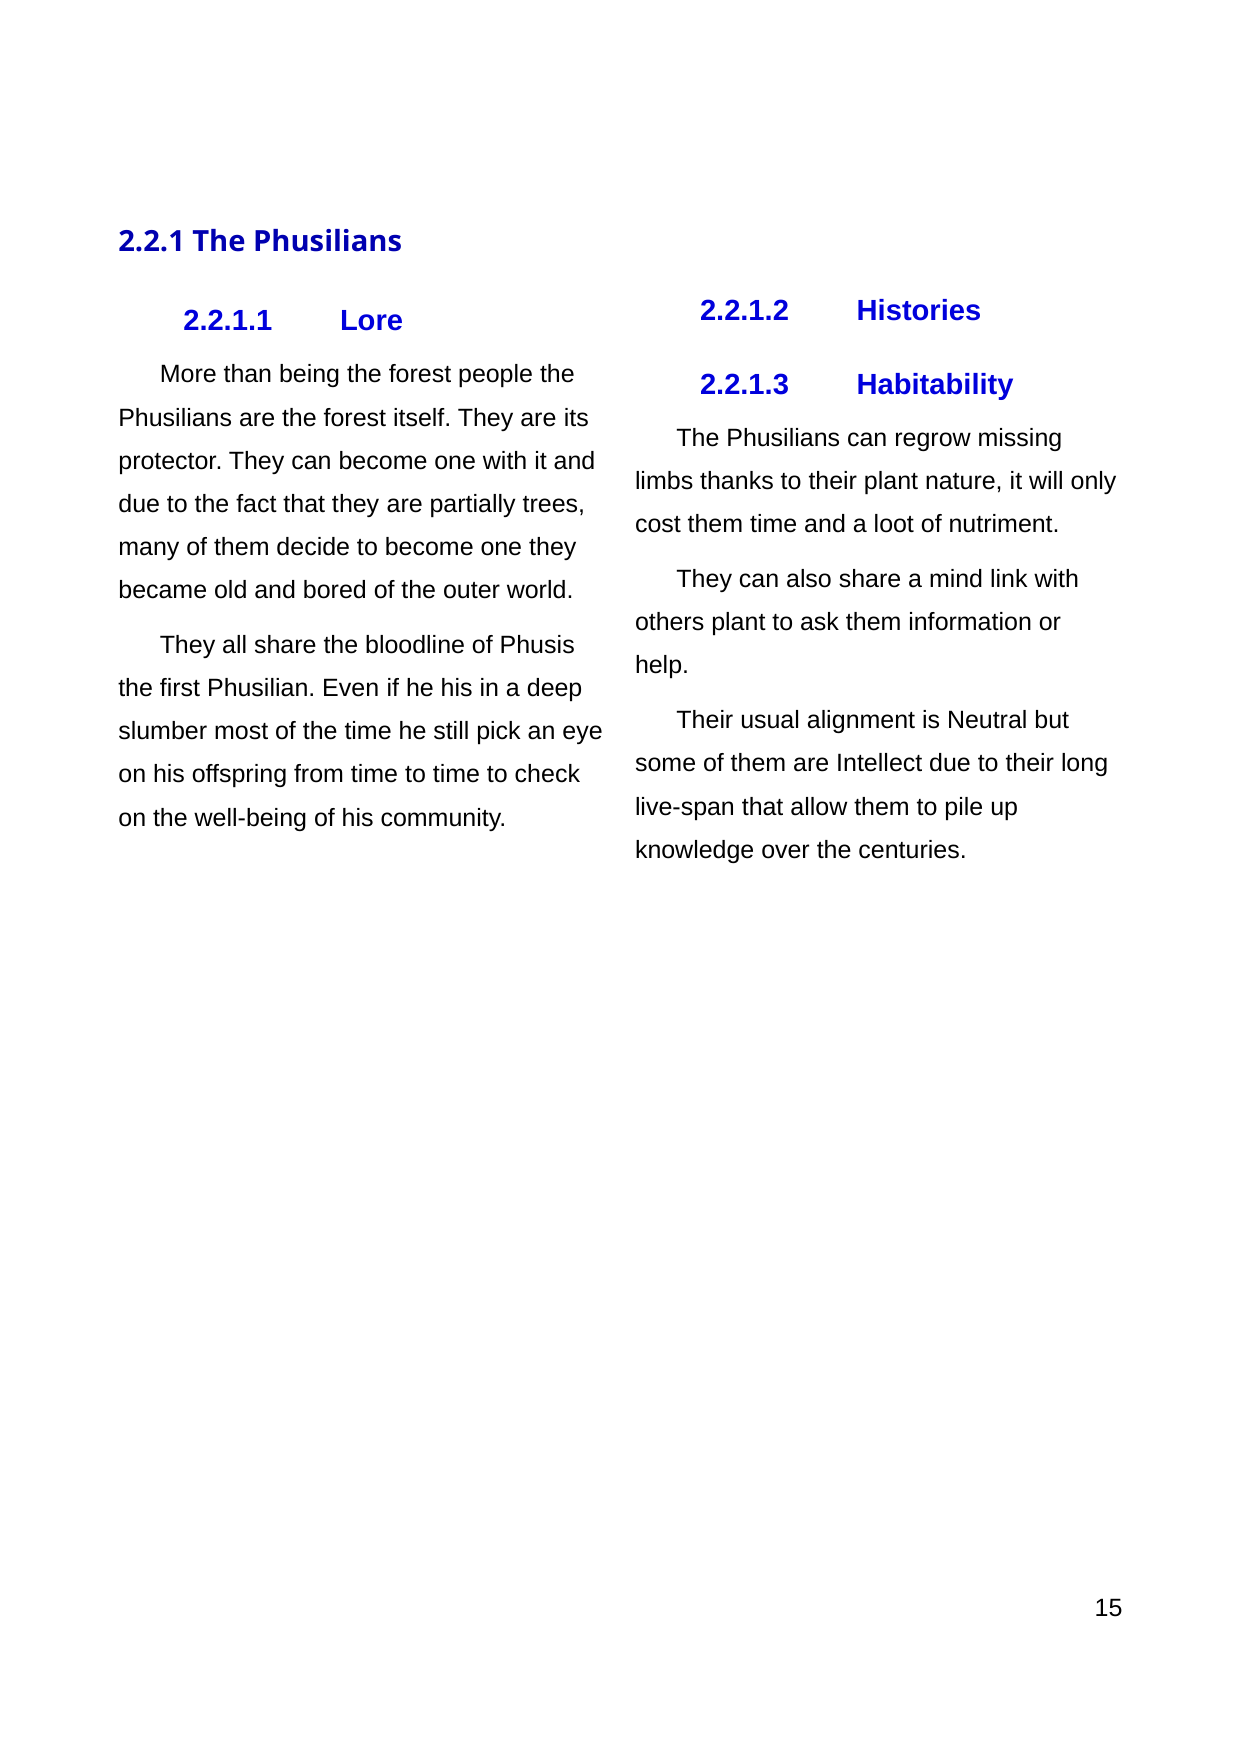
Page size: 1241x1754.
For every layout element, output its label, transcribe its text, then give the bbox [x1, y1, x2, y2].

text The Phusilians can regrow missing limbs thanks to their plant nature, it will only cost them time and a loot of nutriment. [635, 423, 1122, 538]
subtitle The Phusilians [118, 220, 605, 260]
subtitle Histories [635, 293, 1122, 326]
text They all share the bloodline of Phusis the first Phusilian. Even if he his in a deep slumber most of the time he still pick an eye on his offspring from time to time to check on the well-being of his community. [118, 630, 605, 831]
text More than being the forest people the Phusilians are the forest itself. They are its protector. They can become one with it and due to the fact that they are partially trees, many of them decide to become one they became old and bored of the outer world. [118, 359, 605, 604]
subtitle Habitability [635, 367, 1122, 400]
subtitle Lore [118, 303, 605, 337]
text Their usual alignment is Neutral but some of them are Intellect due to their long live-span that allow them to pile up knowledge over the centuries. [635, 705, 1122, 863]
text They can also share a mind link with others plant to ask them information or help. [635, 564, 1122, 679]
